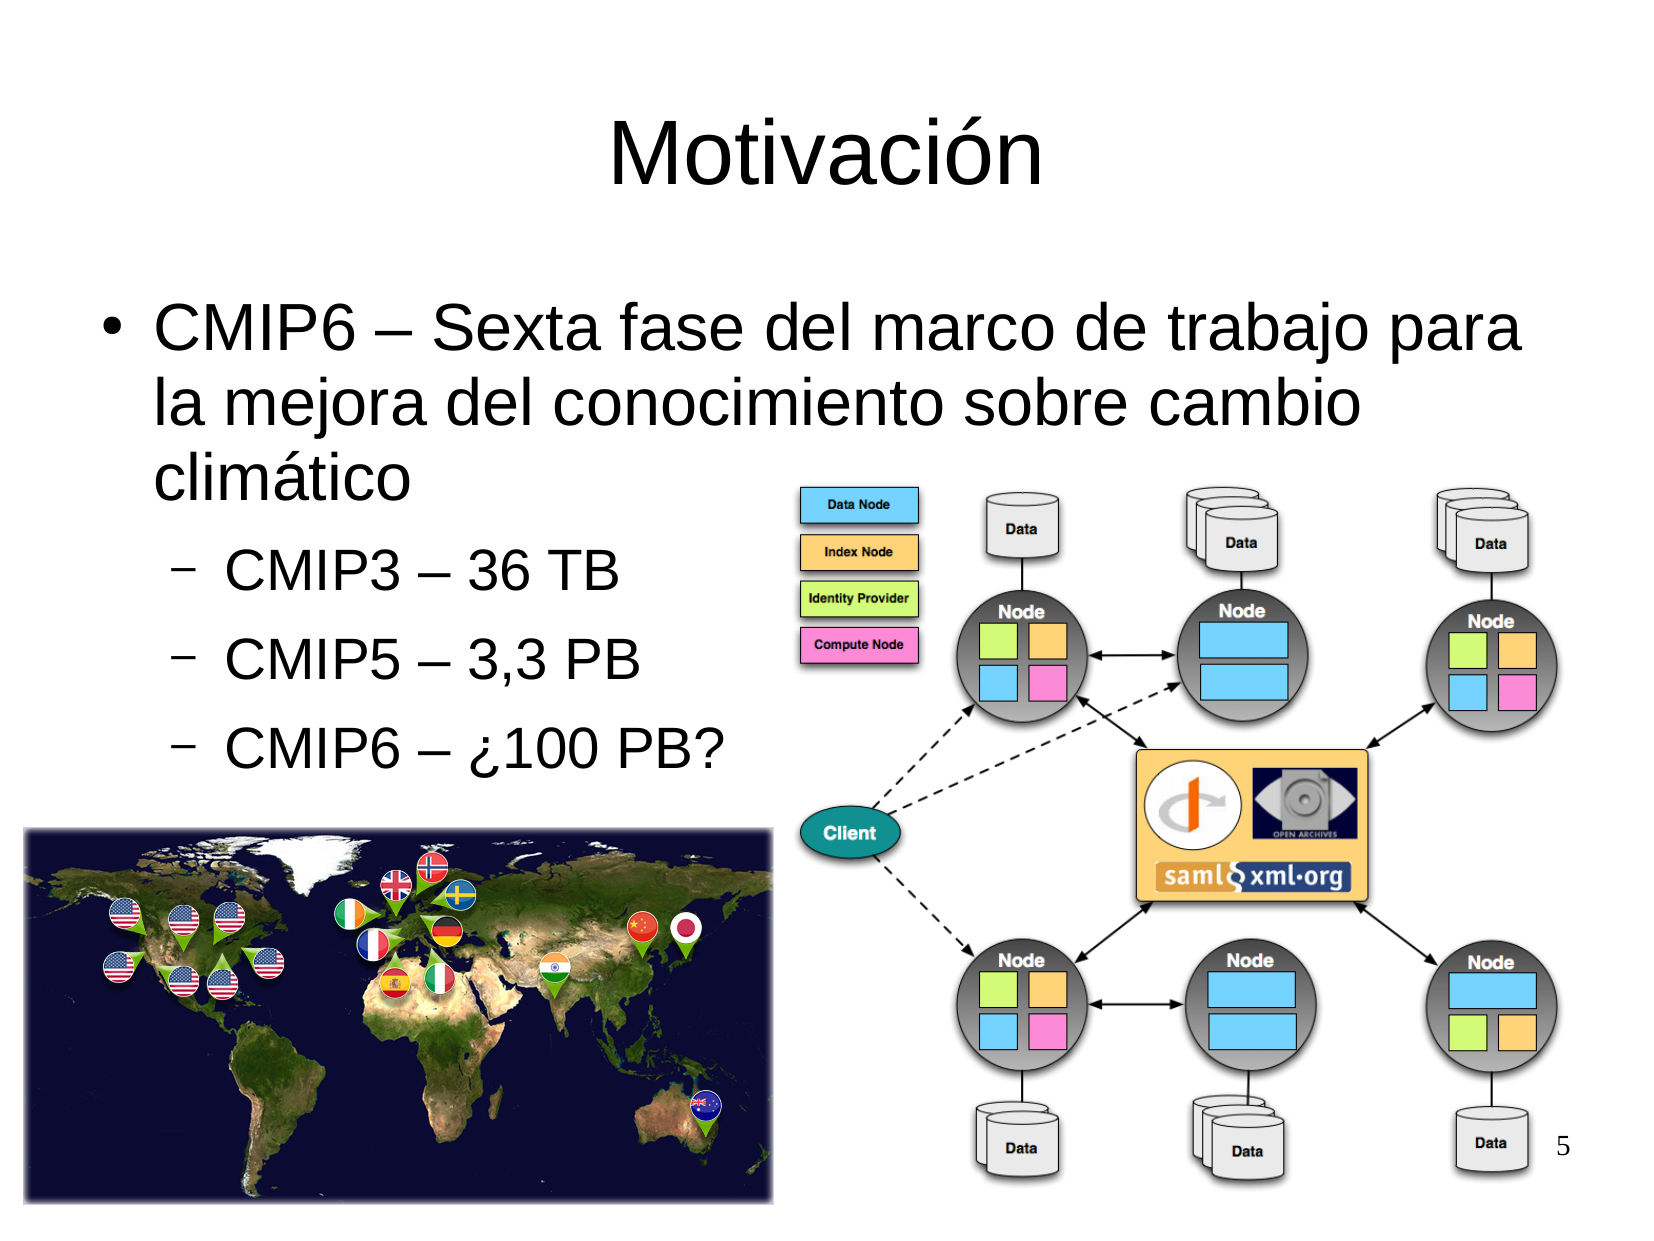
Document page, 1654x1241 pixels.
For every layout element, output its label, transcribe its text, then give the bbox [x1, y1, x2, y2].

list CMIP6 – Sexta fase del marco de trabajo para la mejora del conocimiento sobre cambio climático CMIP3 – 36 TB CMIP5 – 3,3 PB CMIP6 – ¿100 PB? [82, 290, 1571, 1010]
picture [779, 470, 1578, 1205]
picture [23, 827, 774, 1205]
title Motivación [82, 49, 1571, 257]
